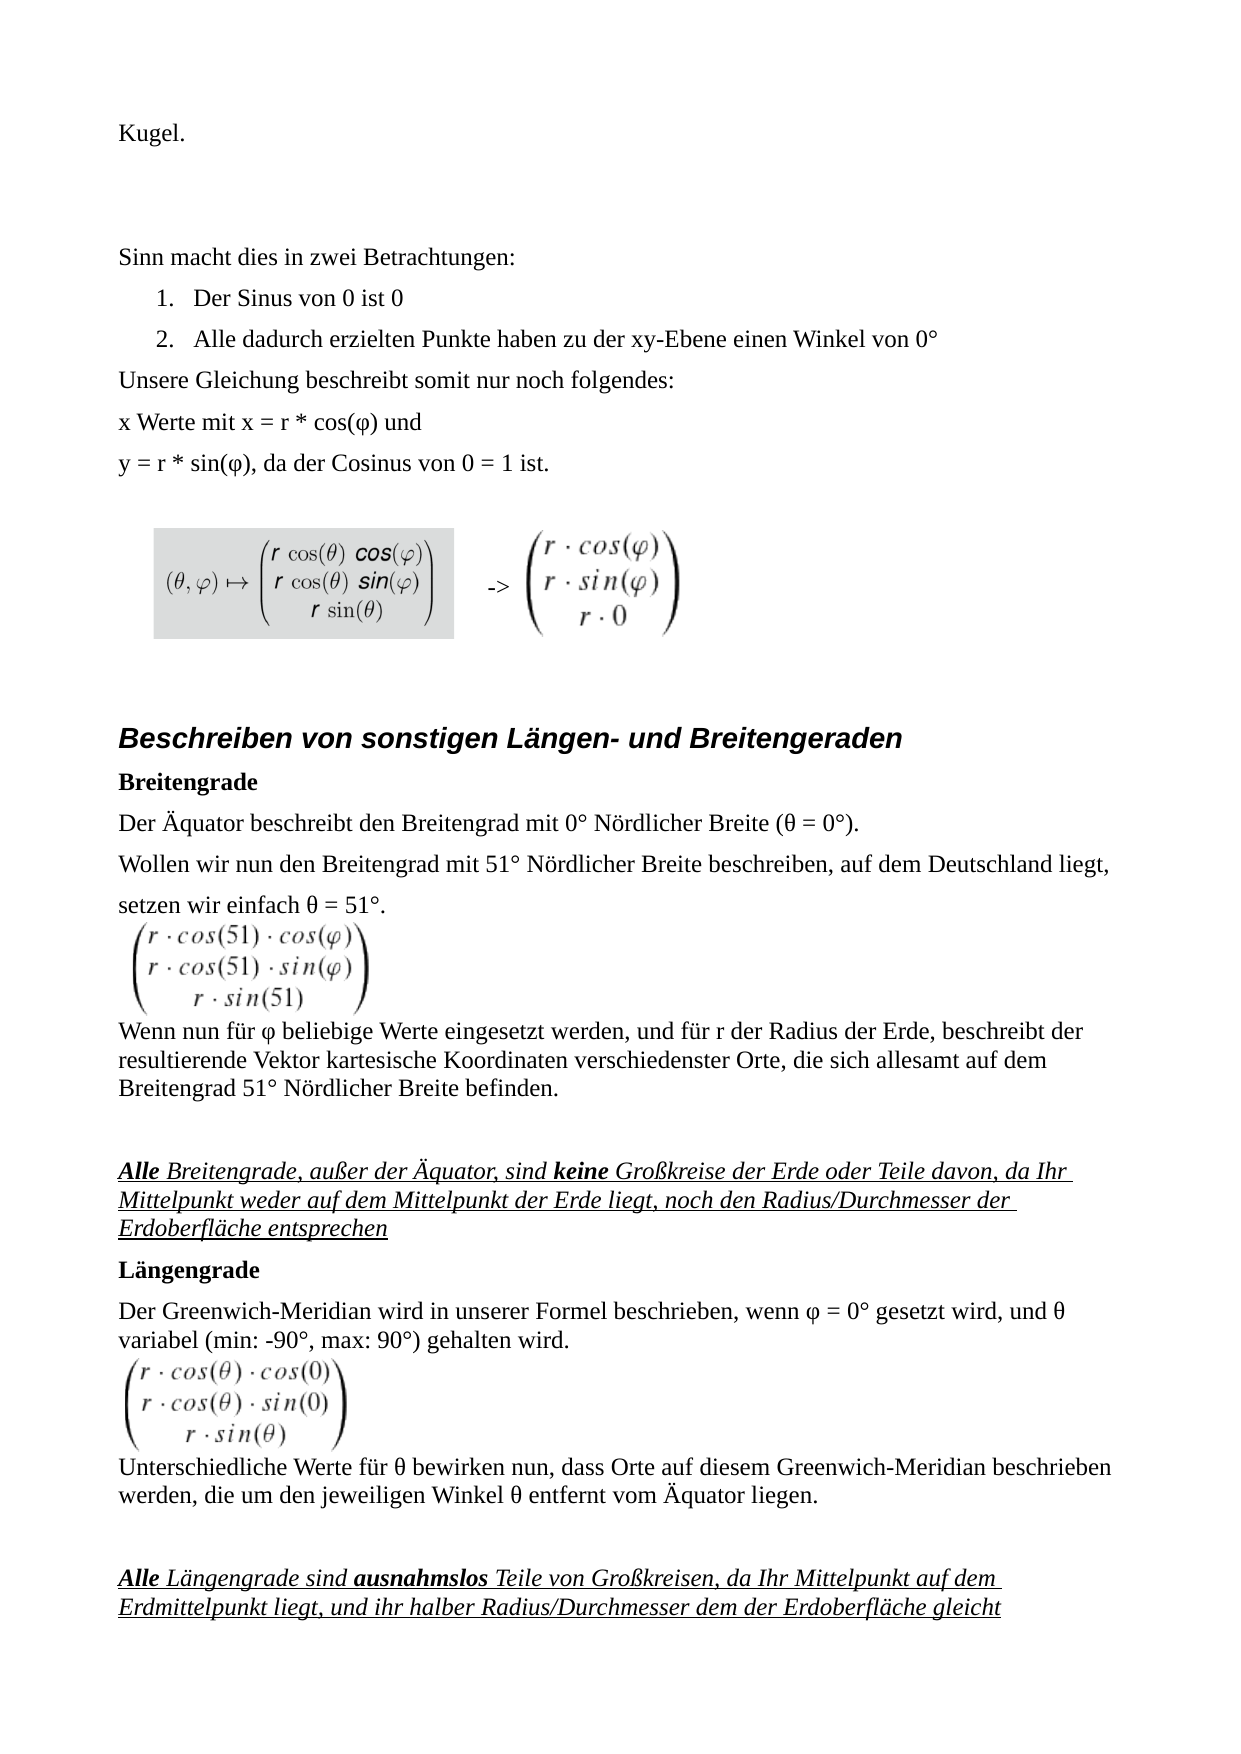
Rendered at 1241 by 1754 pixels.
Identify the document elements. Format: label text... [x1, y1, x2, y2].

text Alle Längengrade sind ausnahmslos Teile von Großkreisen, da Ihr Mittelpunkt auf dem Erdmittelpunkt liegt, und ihr halber Radius/Durchmesser dem der Erdoberfläche gleicht [118, 1563, 1122, 1621]
picture [153, 528, 455, 639]
text [680, 572, 1122, 601]
text -> [455, 572, 526, 601]
text Unsere Gleichung beschreibt somit nur noch folgendes: [118, 366, 1122, 394]
list Alle dadurch erzielten Punkte haben zu der xy-Ebene einen Winkel von 0° [156, 324, 1122, 353]
text Sinn macht dies in zwei Betrachtungen: [118, 242, 1122, 271]
text x Werte mit x = r * cos(φ) und [118, 407, 1122, 436]
subtitle Beschreiben von sonstigen Längen- und Breitengeraden [118, 721, 1122, 754]
text setzen wir einfach θ = 51°. [118, 890, 1122, 919]
text Wollen wir nun den Breitengrad mit 51° Nördlicher Breite beschreiben, auf dem Deutschland liegt, [118, 849, 1122, 878]
picture [526, 530, 680, 637]
picture [125, 1358, 347, 1452]
text Kugel. [118, 118, 1122, 147]
text Längengrade [118, 1255, 1122, 1283]
text Der Greenwich-Meridian wird in unserer Formel beschrieben, wenn φ = 0° gesetzt wird, und θ variabel (min: -90°, max: 90°) gehalten wird. [118, 1296, 1122, 1353]
picture [132, 922, 369, 1016]
text y = r * sin(φ), da der Cosinus von 0 = 1 ist. [118, 448, 1122, 477]
text Der Äquator beschreibt den Breitengrad mit 0° Nördlicher Breite (θ = 0°). [118, 808, 1122, 837]
text Alle Breitengrade, außer der Äquator, sind keine Großkreise der Erde oder Teile davon, da Ihr Mittelpunkt weder auf dem Mittelpunkt der Erde liegt, noch den Radius/Durchmesser der Erdoberfläche entsprechen [118, 1156, 1122, 1242]
text [118, 572, 153, 601]
text Wenn nun für φ beliebige Werte eingesetzt werden, und für r der Radius der Erde, beschreibt der resultierende Vektor kartesische Koordinaten verschiedenster Orte, die sich allesamt auf dem Breitengrad 51° Nördlicher Breite befinden. [118, 1016, 1122, 1102]
text Unterschiedliche Werte für θ bewirken nun, dass Orte auf diesem Greenwich-Meridian beschrieben werden, die um den jeweiligen Winkel θ entfernt vom Äquator liegen. [118, 1452, 1122, 1509]
text Breitengrade [118, 767, 1122, 795]
list Der Sinus von 0 ist 0 [156, 283, 1122, 312]
